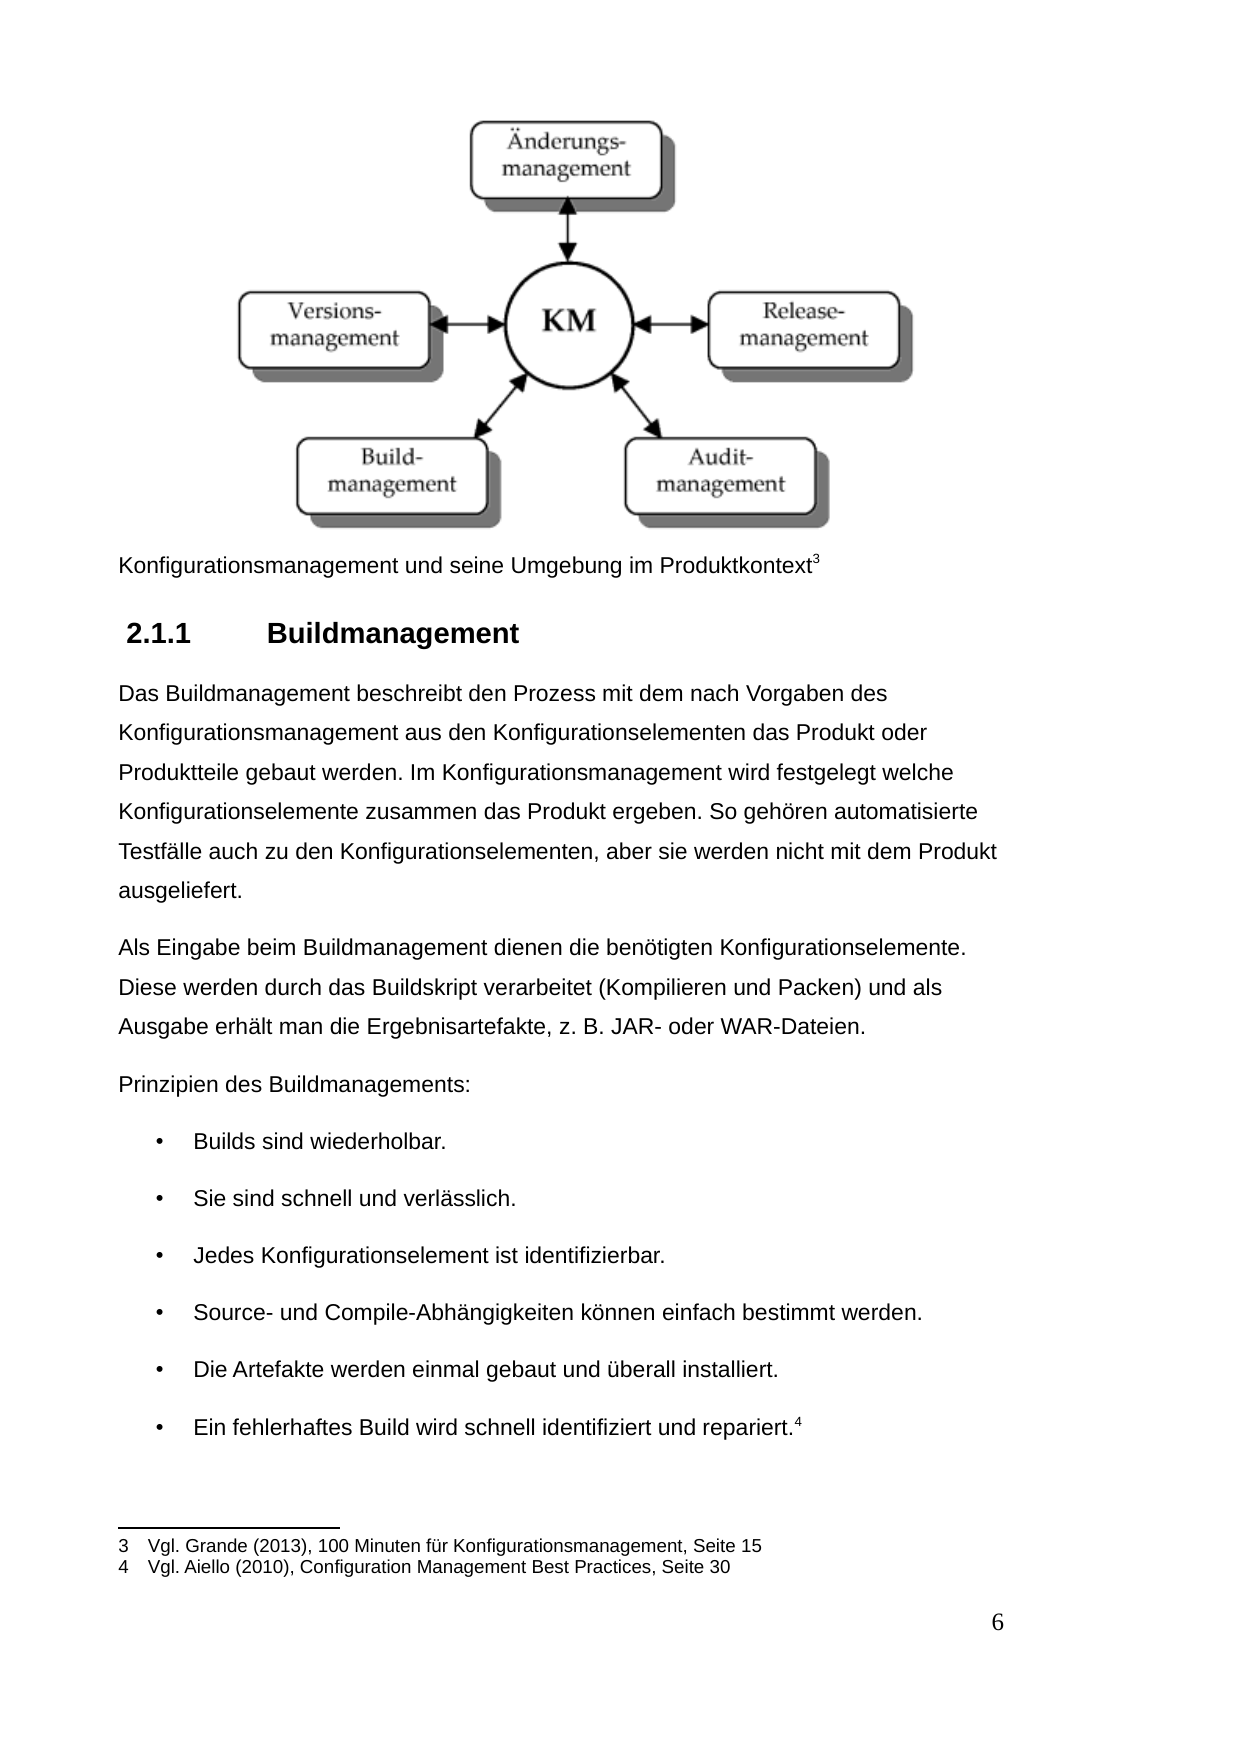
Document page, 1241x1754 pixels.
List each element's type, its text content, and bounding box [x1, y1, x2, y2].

subtitle Buildmanagement [118, 616, 1004, 649]
list Jedes Konfigurationselement ist identifizierbar. [156, 1242, 1004, 1268]
list Ein fehlerhaftes Build wird schnell identifiziert und repariert. [156, 1414, 1004, 1440]
list Sie sind schnell und verlässlich. [156, 1185, 1004, 1211]
text Vgl. Grande (2013), 100 Minuten für Konfigurationsmanagement, Seite 15 [118, 1534, 1004, 1556]
list Die Artefakte werden einmal gebaut und überall installiert. [156, 1356, 1004, 1383]
list Builds sind wiederholbar. [156, 1128, 1004, 1154]
list Vgl. Aiello (2010), Configuration Management Best Practices, Seite 30 [118, 1556, 1004, 1578]
text Als Eingabe beim Buildmanagement dienen die benötigten Konfigurationselemente. Diese werden durch das Buildskript verarbeitet (Kompilieren und Packen) und als Ausgabe erhält man die Ergebnisartefakte, z. B. JAR- oder WAR-Dateien. [118, 934, 1004, 1040]
text Das Buildmanagement beschreibt den Prozess mit dem nach Vorgaben des Konfigurationsmanagement aus den Konfigurationselementen das Produkt oder Produktteile gebaut werden. Im Konfigurationsmanagement wird festgelegt welche Konfigurationselemente zusammen das Produkt ergeben. So gehören automatisierte Testfälle auch zu den Konfigurationselementen, aber sie werden nicht mit dem Produkt ausgeliefert. [118, 680, 1004, 903]
picture [167, 118, 955, 539]
text Prinzipien des Buildmanagements: [118, 1071, 1004, 1097]
text Konfigurationsmanagement und seine Umgebung im Produktkontext [118, 539, 1004, 578]
list Source- und Compile-Abhängigkeiten können einfach bestimmt werden. [156, 1299, 1004, 1326]
